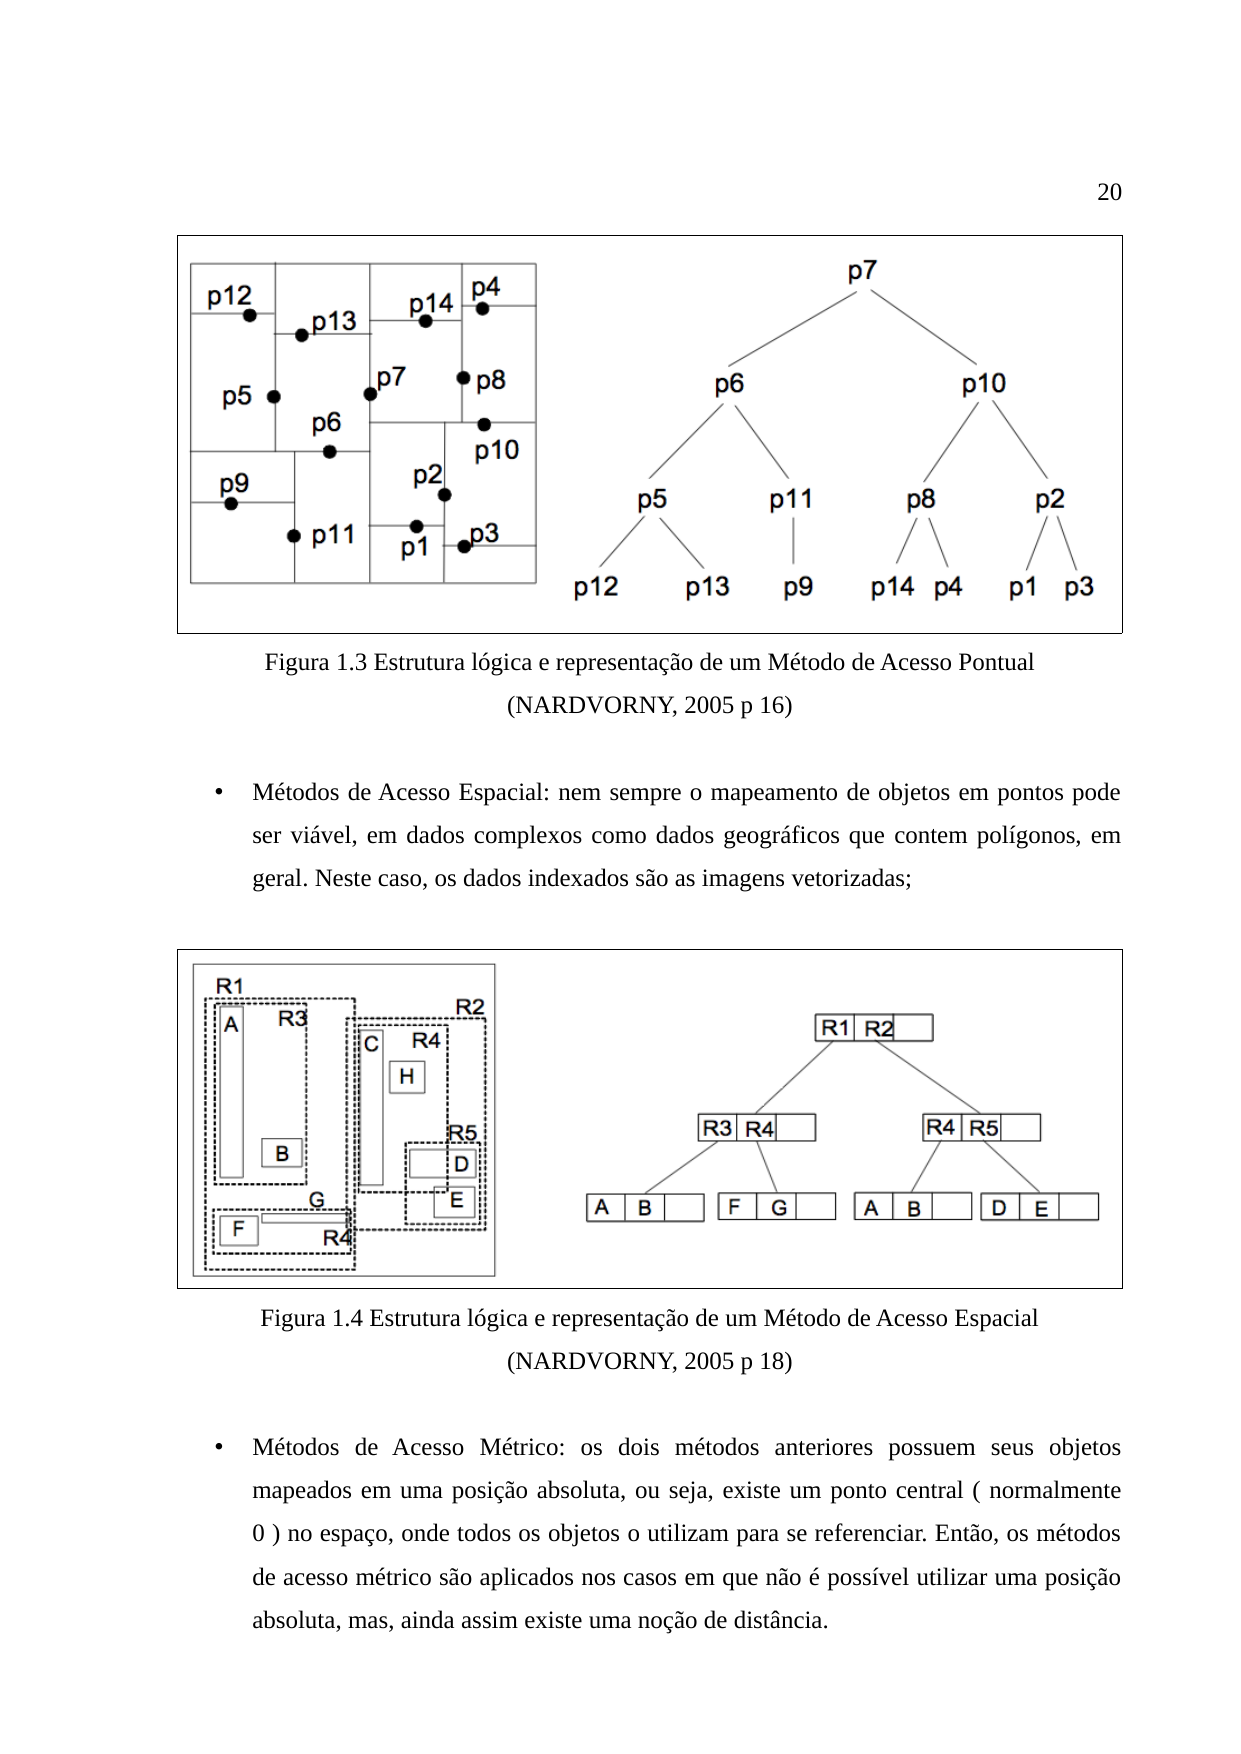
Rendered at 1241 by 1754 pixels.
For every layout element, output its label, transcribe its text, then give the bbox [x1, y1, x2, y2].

text [178, 236, 1122, 633]
picture [180, 952, 1119, 1286]
picture [180, 238, 1119, 630]
text [178, 950, 1122, 1288]
list Métodos de Acesso Espacial: nem sempre o mapeamento de objetos em pontos pode ser viável, em dados complexos como dados geográficos que contem polígonos, em geral. Neste caso, os dados indexados são as imagens vetorizadas; [214, 777, 1122, 892]
list Métodos de Acesso Métrico: os dois métodos anteriores possuem seus objetos mapeados em uma posição absoluta, ou seja, existe um ponto central ( normalmente 0 ) no espaço, onde todos os objetos o utilizam para se referenciar. Então, os métodos de acesso métrico são aplicados nos casos em que não é possível utilizar uma posição absoluta, mas, ainda assim existe uma noção de distância. [214, 1432, 1122, 1633]
text Figura 1.3 Estrutura lógica e representação de um Método de Acesso Pontual (NARDVORNY, 2005 p 16) [177, 634, 1122, 719]
text Figura 1.4 Estrutura lógica e representação de um Método de Acesso Espacial (NARDVORNY, 2005 p 18) [177, 1289, 1122, 1375]
